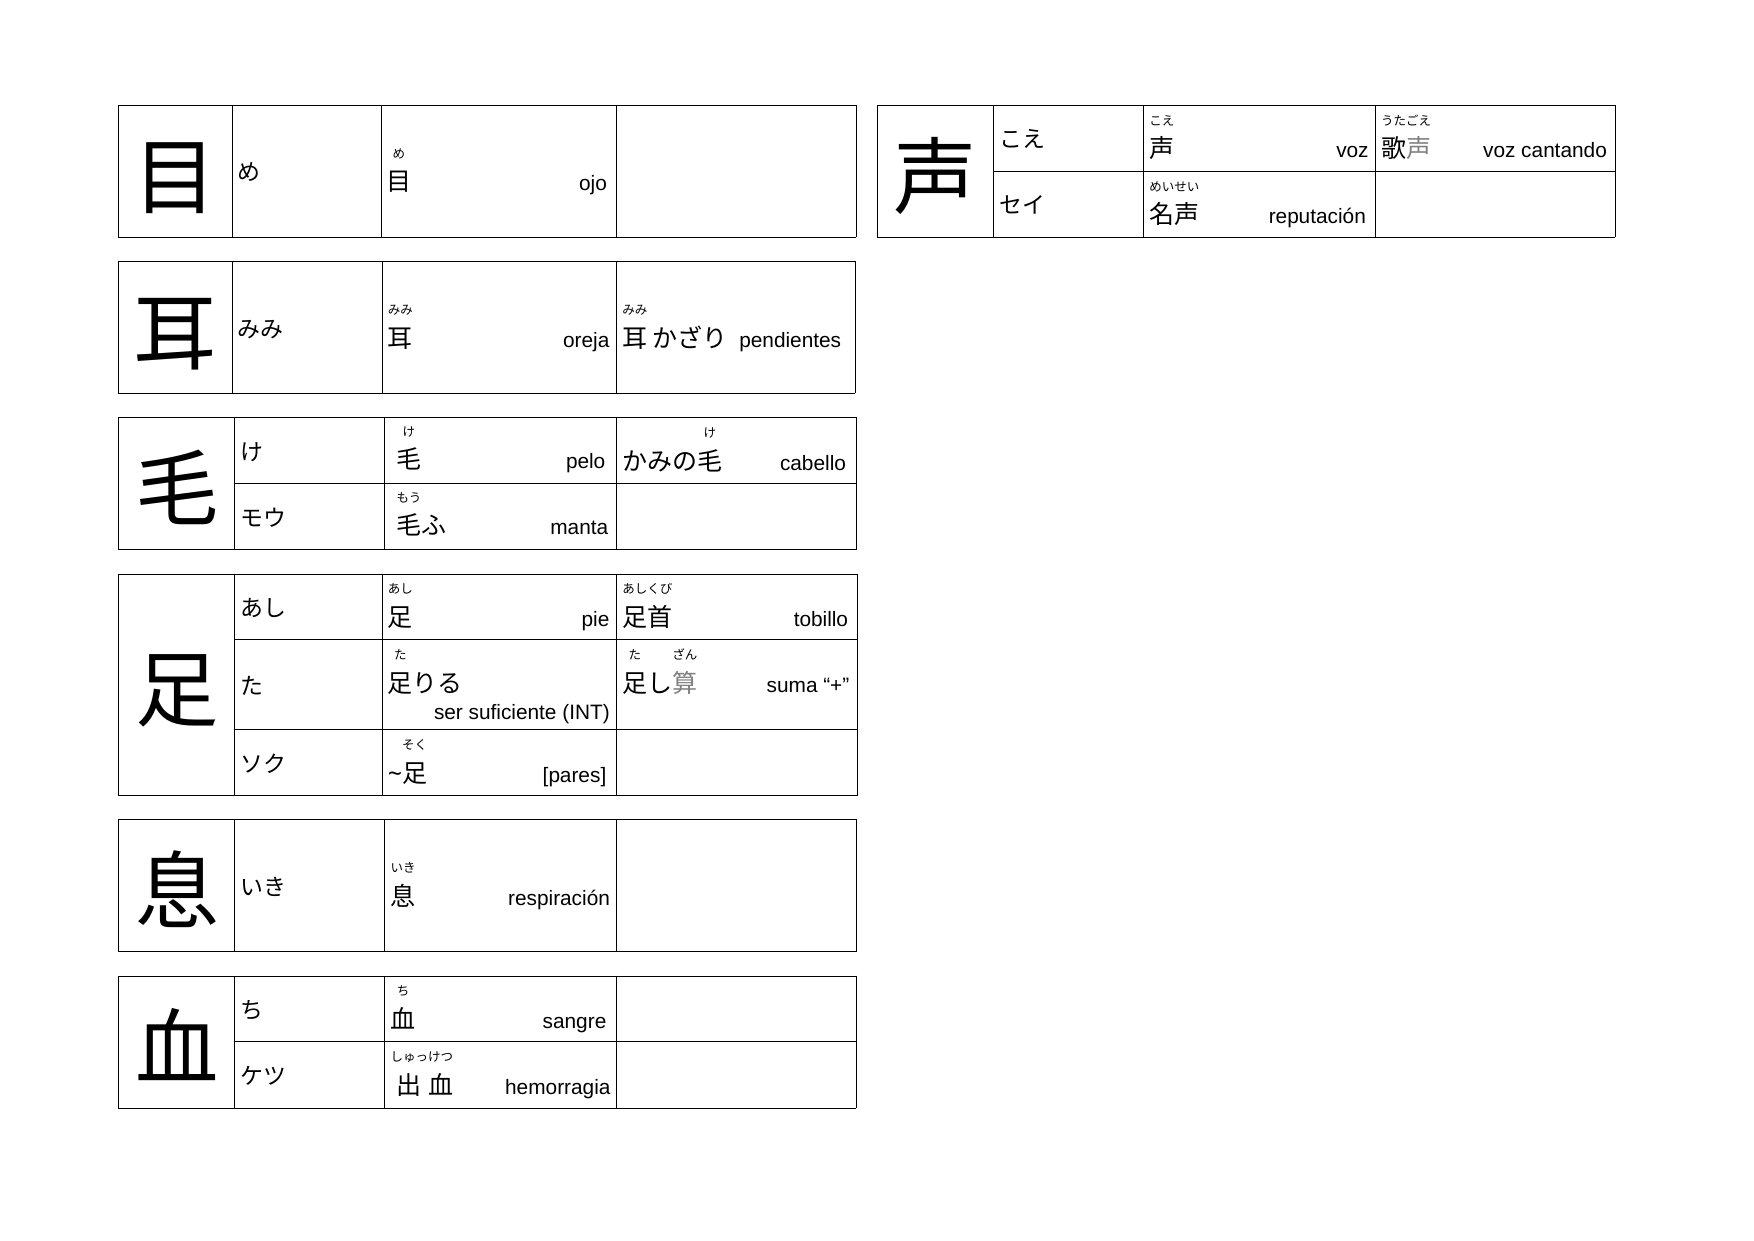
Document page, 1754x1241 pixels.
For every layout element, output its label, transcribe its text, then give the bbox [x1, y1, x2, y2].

table_cell セイ [994, 172, 1143, 237]
table_header いき [235, 820, 384, 951]
table_header みみ [233, 262, 382, 393]
table_header 息 [119, 820, 234, 951]
table_header 足あし pie [383, 575, 616, 639]
table_header [617, 977, 856, 1041]
table_cell [1376, 172, 1615, 237]
table_header 息いき respiración [385, 820, 616, 951]
table_header かみの毛け cabello [617, 418, 856, 483]
table_cell た [235, 640, 382, 729]
table_cell 毛もうふ manta [385, 484, 616, 549]
table_header 歌うた声ごえ voz cantando [1376, 106, 1615, 171]
table_header 足 [119, 575, 234, 795]
table_cell [617, 730, 857, 795]
table_header 足あし首くび tobillo [617, 575, 857, 639]
table_header め [233, 106, 381, 237]
table_header 血 [119, 977, 234, 1108]
table_header 毛 [119, 418, 234, 549]
table_header [617, 820, 856, 951]
table_header こえ [994, 106, 1143, 171]
table_cell [617, 1042, 856, 1108]
table_cell [617, 484, 856, 549]
table_header 耳みみ かざり pendientes [617, 262, 855, 393]
table_header あし [235, 575, 382, 639]
table_header 血ち sangre [385, 977, 616, 1041]
table_header け [235, 418, 384, 483]
table_header 声こえ voz [1144, 106, 1375, 171]
table_header ち [235, 977, 384, 1041]
table_header 耳 [119, 262, 232, 393]
table_header [617, 106, 856, 237]
table_header 目め ojo [382, 106, 616, 237]
table_cell ソク [235, 730, 382, 795]
table_cell ~足そく [pares] [383, 730, 616, 795]
table_header 声 [878, 106, 993, 237]
table_cell 足たりる ser suficiente (INT) [383, 640, 616, 729]
table_cell 出しゅっ血けつ hemorragia [385, 1042, 616, 1108]
table_cell ケツ [235, 1042, 384, 1108]
table_header 毛け pelo [385, 418, 616, 483]
table_header 目 [119, 106, 232, 237]
table_cell 名めい声せい reputación [1144, 172, 1375, 237]
table_cell モウ [235, 484, 384, 549]
table_cell 足たし算ざん suma “+” [617, 640, 857, 729]
table_header 耳みみ oreja [383, 262, 616, 393]
